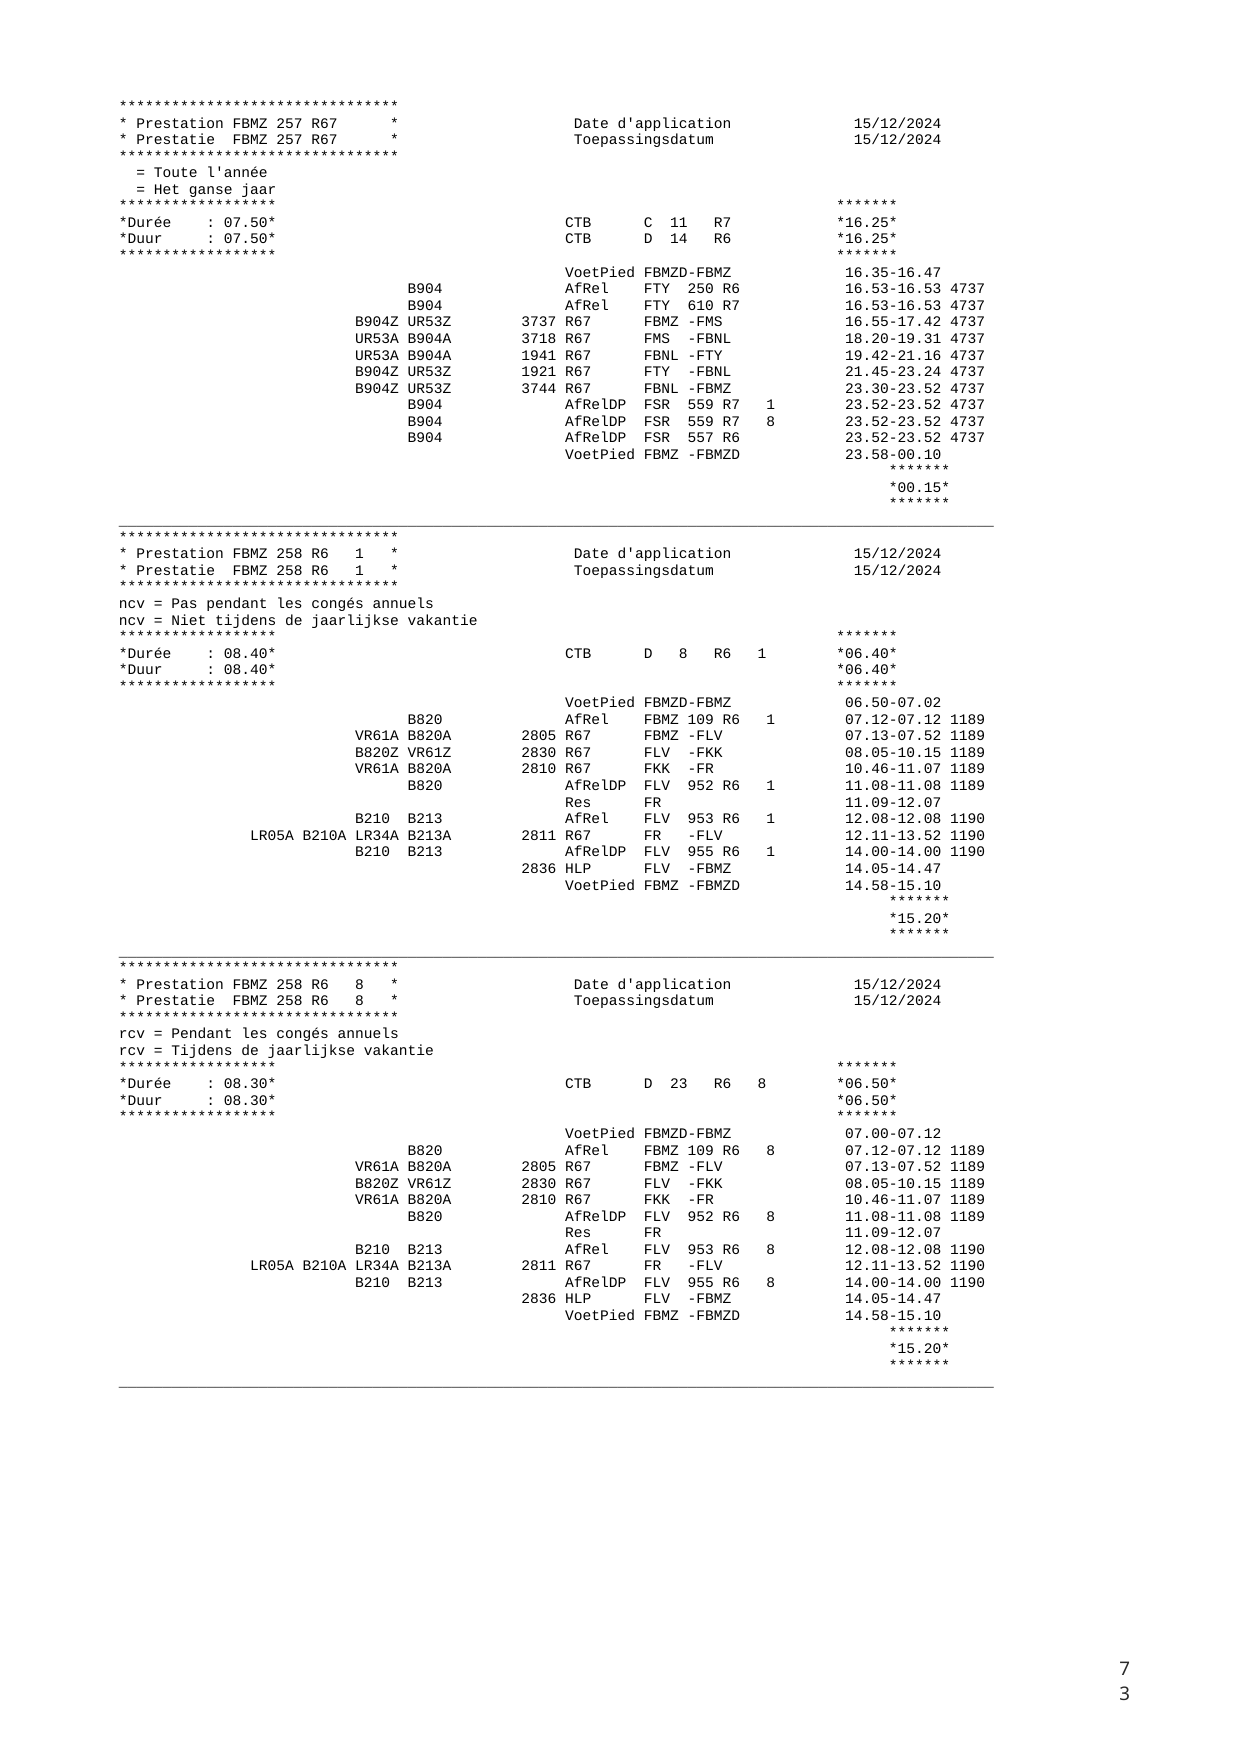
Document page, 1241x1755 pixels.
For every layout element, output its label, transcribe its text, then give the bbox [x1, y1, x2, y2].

text ******************************** * Prestation FBMZ 257 R67 * Date d'application 15/12/2024 * Prestatie FBMZ 257 R67 * Toepassingsdatum 15/12/2024 ******************************** = Toute l'année = Het ganse jaar ****************** ******* *Durée : 07.50* CTB C 11 R7 *16.25* *Duur : 07.50* CTB D 14 R6 *16.25* ****************** ******* VoetPied FBMZD-FBMZ 16.35-16.47 B904 AfRel FTY 250 R6 16.53-16.53 4737 B904 AfRel FTY 610 R7 16.53-16.53 4737 B904Z UR53Z 3737 R67 FBMZ -FMS 16.55-17.42 4737 UR53A B904A 3718 R67 FMS -FBNL 18.20-19.31 4737 UR53A B904A 1941 R67 FBNL -FTY 19.42-21.16 4737 B904Z UR53Z 1921 R67 FTY -FBNL 21.45-23.24 4737 B904Z UR53Z 3744 R67 FBNL -FBMZ 23.30-23.52 4737 B904 AfRelDP FSR 559 R7 1 23.52-23.52 4737 B904 AfRelDP FSR 559 R7 8 23.52-23.52 4737 B904 AfRelDP FSR 557 R6 23.52-23.52 4737 VoetPied FBMZ -FBMZD 23.58-00.10 ******* *00.15* ******* ____________________________________________________________________________________________________ [119, 99, 1122, 530]
text ******************************** * Prestation FBMZ 258 R6 1 * Date d'application 15/12/2024 * Prestatie FBMZ 258 R6 1 * Toepassingsdatum 15/12/2024 ******************************** ncv = Pas pendant les congés annuels ncv = Niet tijdens de jaarlijkse vakantie ****************** ******* *Durée : 08.40* CTB D 8 R6 1 *06.40* *Duur : 08.40* *06.40* ****************** ******* VoetPied FBMZD-FBMZ 06.50-07.02 B820 AfRel FBMZ 109 R6 1 07.12-07.12 1189 VR61A B820A 2805 R67 FBMZ -FLV 07.13-07.52 1189 B820Z VR61Z 2830 R67 FLV -FKK 08.05-10.15 1189 VR61A B820A 2810 R67 FKK -FR 10.46-11.07 1189 B820 AfRelDP FLV 952 R6 1 11.08-11.08 1189 Res FR 11.09-12.07 B210 B213 AfRel FLV 953 R6 1 12.08-12.08 1190 LR05A B210A LR34A B213A 2811 R67 FR -FLV 12.11-13.52 1190 B210 B213 AfRelDP FLV 955 R6 1 14.00-14.00 1190 2836 HLP FLV -FBMZ 14.05-14.47 VoetPied FBMZ -FBMZD 14.58-15.10 ******* *15.20* ******* ____________________________________________________________________________________________________ [119, 530, 1122, 961]
text ******************************** * Prestation FBMZ 258 R6 8 * Date d'application 15/12/2024 * Prestatie FBMZ 258 R6 8 * Toepassingsdatum 15/12/2024 ******************************** rcv = Pendant les congés annuels rcv = Tijdens de jaarlijkse vakantie ****************** ******* *Durée : 08.30* CTB D 23 R6 8 *06.50* *Duur : 08.30* *06.50* ****************** ******* VoetPied FBMZD-FBMZ 07.00-07.12 B820 AfRel FBMZ 109 R6 8 07.12-07.12 1189 VR61A B820A 2805 R67 FBMZ -FLV 07.13-07.52 1189 B820Z VR61Z 2830 R67 FLV -FKK 08.05-10.15 1189 VR61A B820A 2810 R67 FKK -FR 10.46-11.07 1189 B820 AfRelDP FLV 952 R6 8 11.08-11.08 1189 Res FR 11.09-12.07 B210 B213 AfRel FLV 953 R6 8 12.08-12.08 1190 LR05A B210A LR34A B213A 2811 R67 FR -FLV 12.11-13.52 1190 B210 B213 AfRelDP FLV 955 R6 8 14.00-14.00 1190 2836 HLP FLV -FBMZ 14.05-14.47 VoetPied FBMZ -FBMZD 14.58-15.10 ******* *15.20* ******* ____________________________________________________________________________________________________ [119, 961, 1122, 1391]
